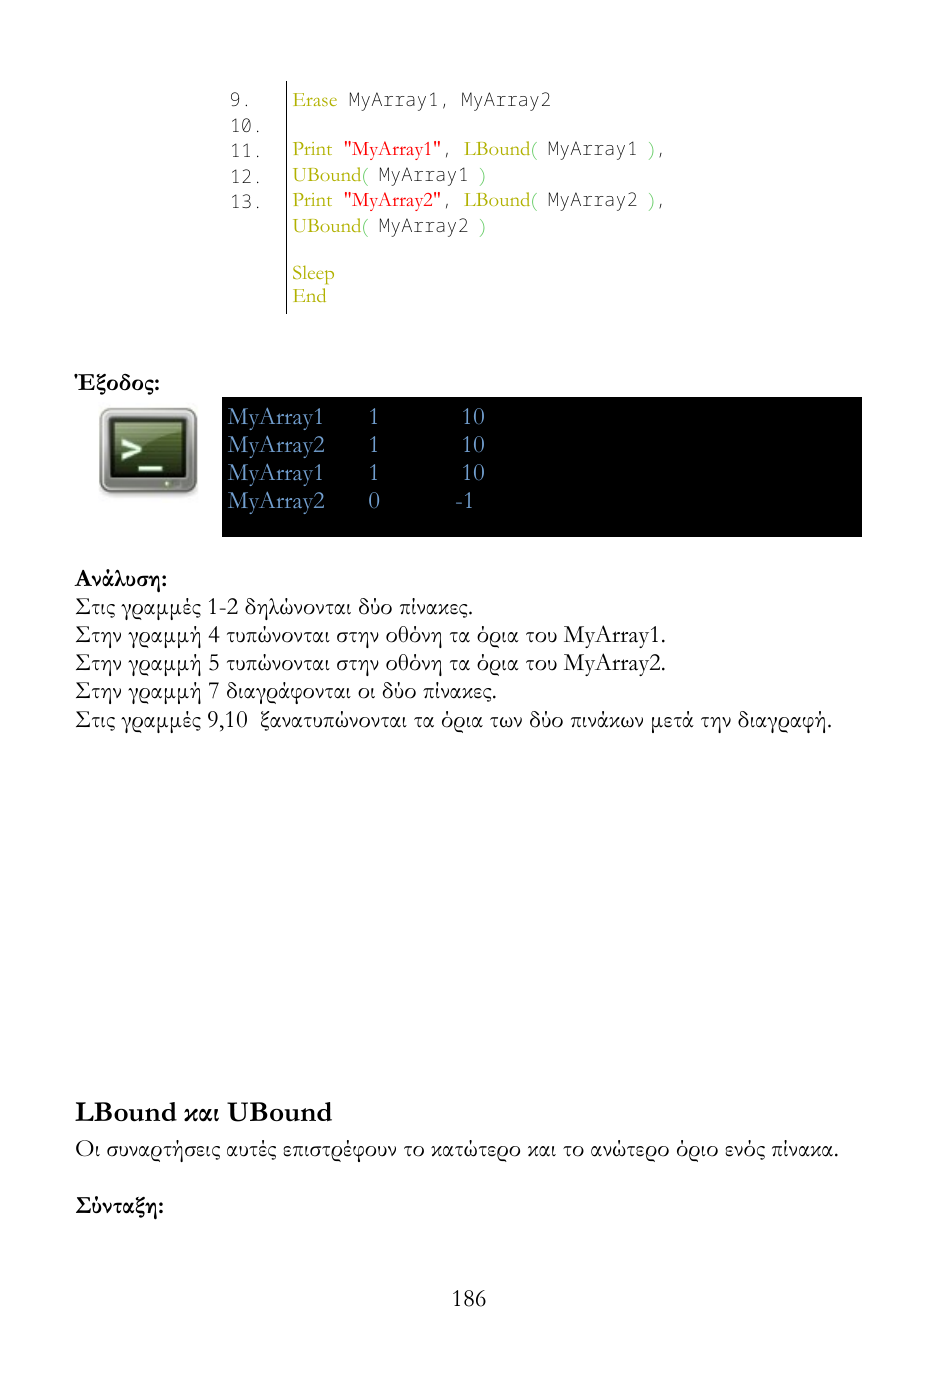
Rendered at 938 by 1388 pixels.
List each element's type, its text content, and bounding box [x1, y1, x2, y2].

table_header [75, 397, 222, 537]
table_header Erase MyArray1, MyArray2 Print "MyArray1", LBound( MyArray1 ), UBound( MyArray1 ) Print "MyArray2", LBound( MyArray2 ), UBound( MyArray2 ) Sleep End [287, 81, 857, 314]
text Οι συναρτήσεις αυτές επιστρέφουν το κατώτερο και το ανώτερο όριο ενός πίνακα. [75, 1135, 862, 1163]
table_header [75, 75, 180, 341]
text Έξοδος: [75, 369, 862, 397]
table_header [186, 81, 286, 314]
text Στις γραμμές 9,10 ξανατυπώνονται τα όρια των δύο πινάκων μετά την διαγραφή. [75, 706, 862, 734]
picture [98, 402, 199, 503]
table_header MyArray1 1 10 MyArray2 1 10 MyArray1 1 10 MyArray2 0 -1 [222, 397, 862, 537]
table_header [180, 75, 863, 341]
text Στην γραμμή 4 τυπώνονται στην οθόνη τα όρια του MyArray1. [75, 621, 862, 649]
text Σύνταξη: [75, 1191, 862, 1219]
text Στην γραμμή 7 διαγράφονται οι δύο πίνακες. [75, 677, 862, 706]
text Στις γραμμές 1-2 δηλώνονται δύο πίνακες. [75, 593, 862, 621]
subtitle LBound και UBound [75, 1096, 862, 1129]
text Στην γραμμή 5 τυπώνονται στην οθόνη τα όρια του MyArray2. [75, 649, 862, 677]
text Ανάλυση: [75, 565, 862, 593]
